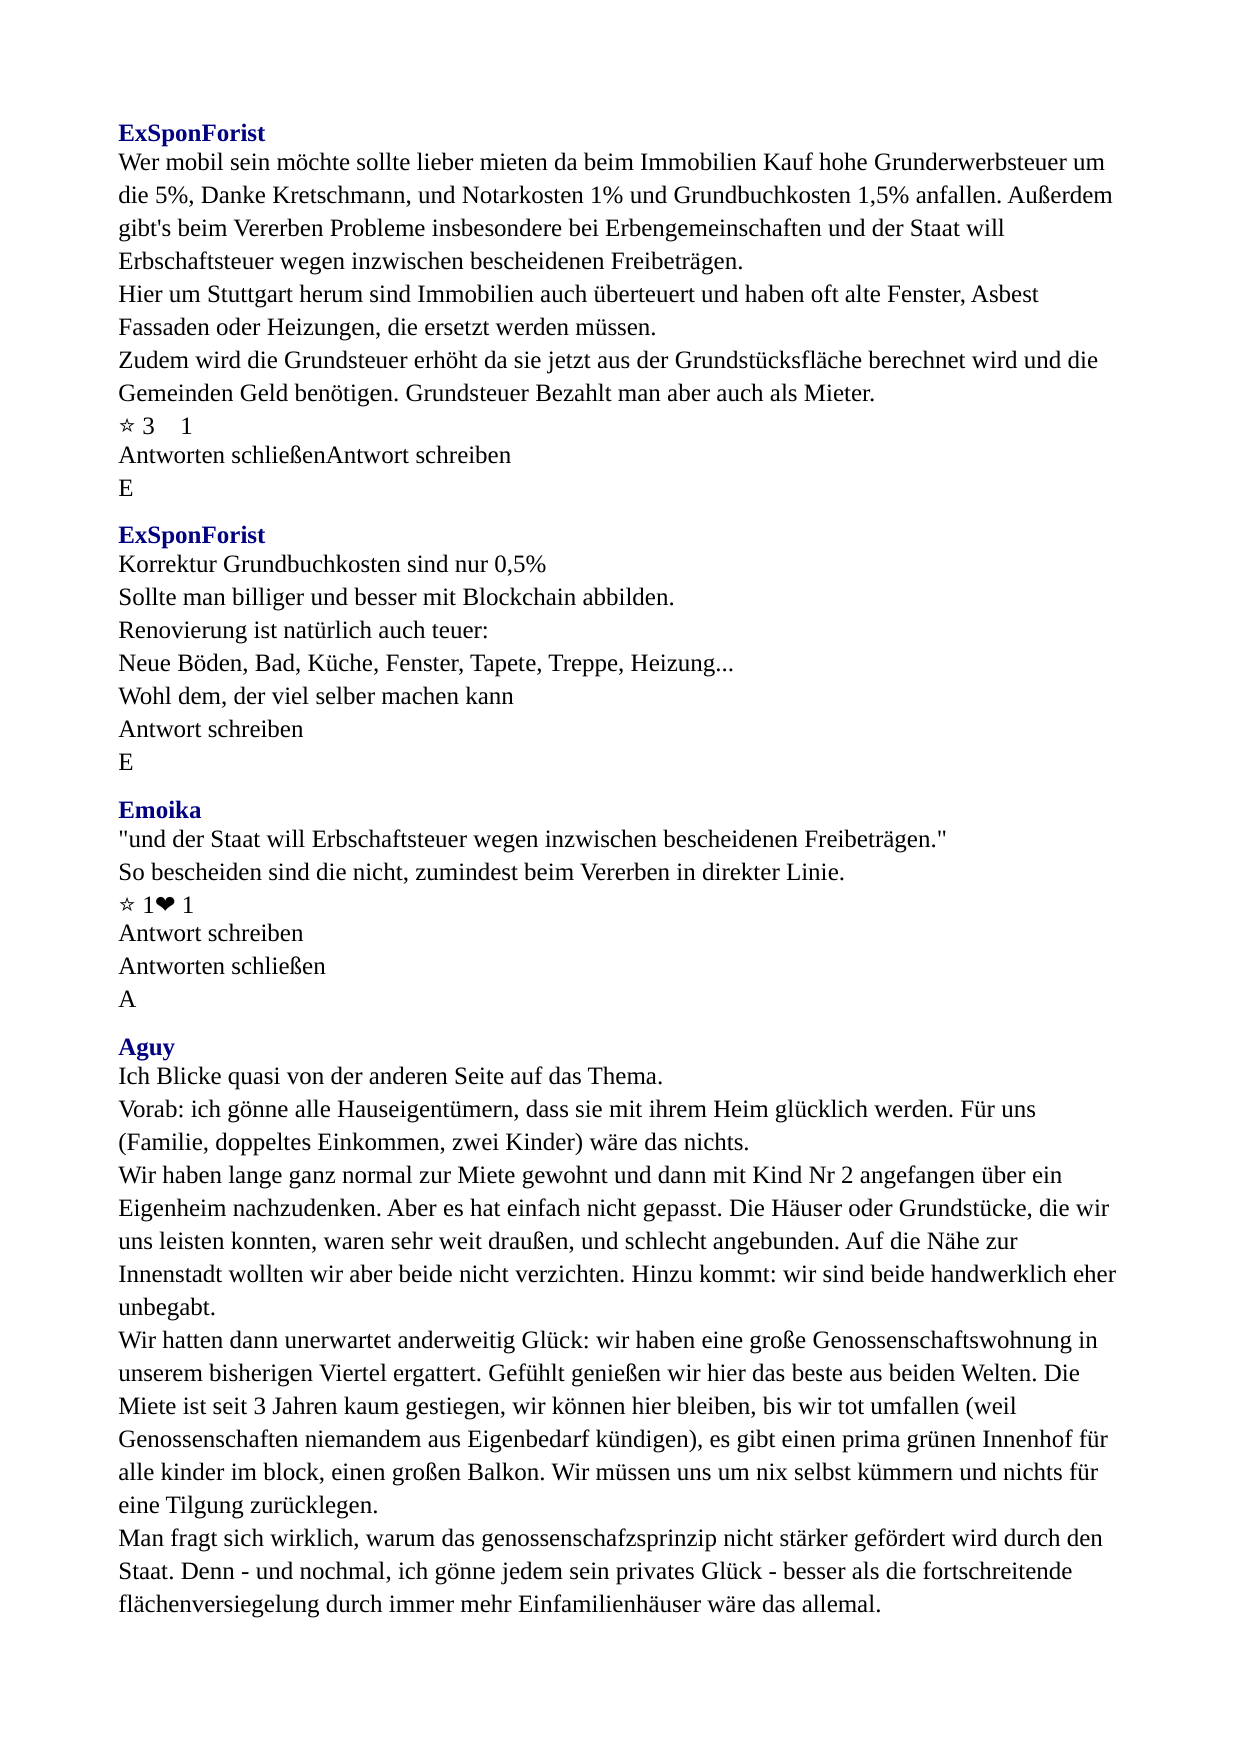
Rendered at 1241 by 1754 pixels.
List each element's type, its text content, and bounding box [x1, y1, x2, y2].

text Antwort schreiben [118, 918, 1122, 947]
text Wohl dem, der viel selber machen kann [118, 681, 1122, 710]
text ⭐️ 3🙁 1 [118, 411, 1122, 440]
text Zudem wird die Grundsteuer erhöht da sie jetzt aus der Grundstücksfläche berechnet wird und die Gemeinden Geld benötigen. Grundsteuer Bezahlt man aber auch als Mieter. [118, 345, 1122, 407]
text "und der Staat will Erbschaftsteuer wegen inzwischen bescheidenen Freibeträgen." [118, 824, 1122, 852]
text Sollte man billiger und besser mit Blockchain abbilden. [118, 582, 1122, 611]
text Neue Böden, Bad, Küche, Fenster, Tapete, Treppe, Heizung... [118, 648, 1122, 677]
text Antworten schließen [118, 951, 1122, 980]
subtitle ExSponForist [118, 118, 1122, 147]
text So bescheiden sind die nicht, zumindest beim Vererben in direkter Linie. [118, 857, 1122, 885]
text E [118, 473, 1122, 502]
subtitle ExSponForist [118, 520, 1122, 549]
text Wir haben lange ganz normal zur Miete gewohnt und dann mit Kind Nr 2 angefangen über ein Eigenheim nachzudenken. Aber es hat einfach nicht gepasst. Die Häuser oder Grundstücke, die wir uns leisten konnten, waren sehr weit draußen, und schlecht angebunden. Auf die Nähe zur Innenstadt wollten wir aber beide nicht verzichten. Hinzu kommt: wir sind beide handwerklich eher unbegabt. [118, 1160, 1122, 1321]
text Ich Blicke quasi von der anderen Seite auf das Thema. [118, 1061, 1122, 1089]
subtitle Emoika [118, 795, 1122, 824]
text Antworten schließenAntwort schreiben [118, 440, 1122, 468]
text Vorab: ich gönne alle Hauseigentümern, dass sie mit ihrem Heim glücklich werden. Für uns (Familie, doppeltes Einkommen, zwei Kinder) wäre das nichts. [118, 1094, 1122, 1156]
text Wir hatten dann unerwartet anderweitig Glück: wir haben eine große Genossenschaftswohnung in unserem bisherigen Viertel ergattert. Gefühlt genießen wir hier das beste aus beiden Welten. Die Miete ist seit 3 Jahren kaum gestiegen, wir können hier bleiben, bis wir tot umfallen (weil Genossenschaften niemandem aus Eigenbedarf kündigen), es gibt einen prima grünen Innenhof für alle kinder im block, einen großen Balkon. Wir müssen uns um nix selbst kümmern und nichts für eine Tilgung zurücklegen. [118, 1325, 1122, 1519]
subtitle Aguy [118, 1032, 1122, 1061]
text Renovierung ist natürlich auch teuer: [118, 615, 1122, 644]
text Hier um Stuttgart herum sind Immobilien auch überteuert und haben oft alte Fenster, Asbest Fassaden oder Heizungen, die ersetzt werden müssen. [118, 279, 1122, 341]
text Man fragt sich wirklich, warum das genossenschafzsprinzip nicht stärker gefördert wird durch den Staat. Denn - und nochmal, ich gönne jedem sein privates Glück - besser als die fortschreitende flächenversiegelung durch immer mehr Einfamilienhäuser wäre das allemal. [118, 1523, 1122, 1618]
text Antwort schreiben [118, 714, 1122, 743]
text Wer mobil sein möchte sollte lieber mieten da beim Immobilien Kauf hohe Grunderwerbsteuer um die 5%, Danke Kretschmann, und Notarkosten 1% und Grundbuchkosten 1,5% anfallen. Außerdem gibt's beim Vererben Probleme insbesondere bei Erbengemeinschaften und der Staat will Erbschaftsteuer wegen inzwischen bescheidenen Freibeträgen. [118, 147, 1122, 275]
text Korrektur Grundbuchkosten sind nur 0,5% [118, 549, 1122, 578]
text A [118, 984, 1122, 1013]
text E [118, 747, 1122, 776]
text ⭐️ 1❤️ 1 [118, 890, 1122, 918]
